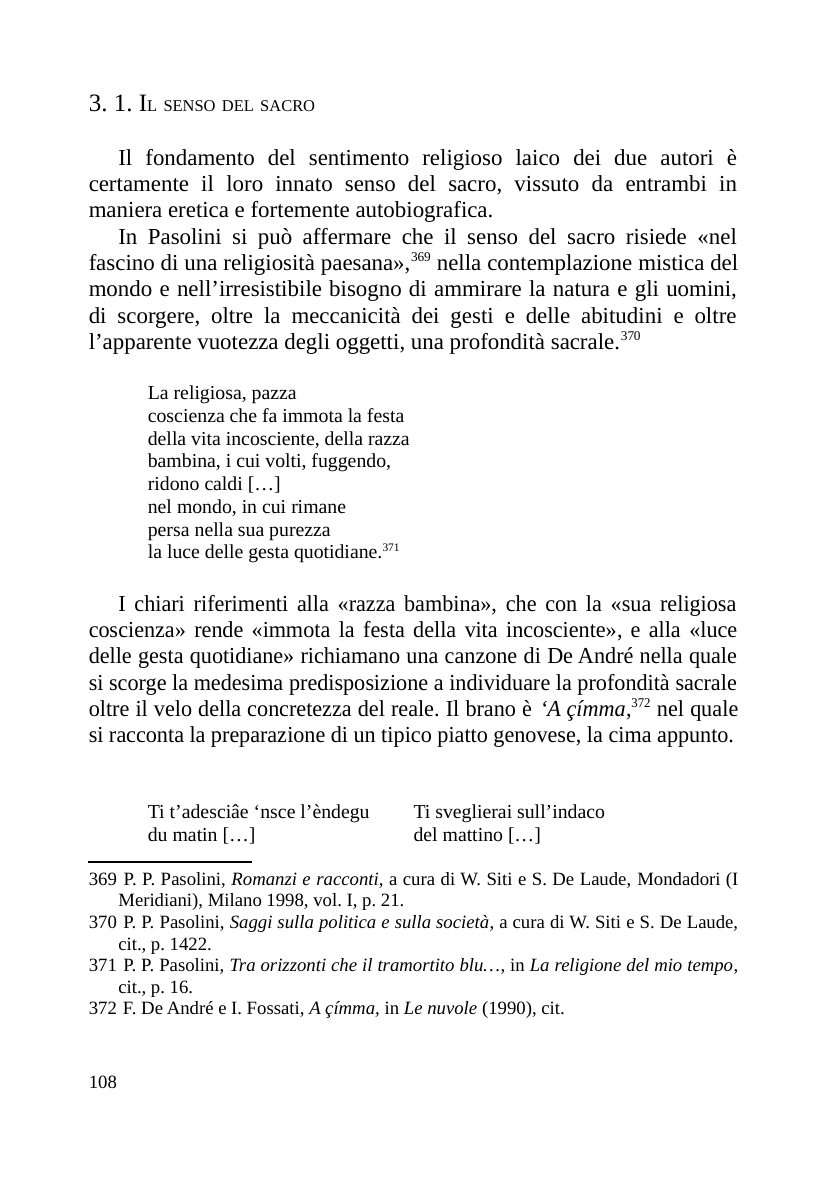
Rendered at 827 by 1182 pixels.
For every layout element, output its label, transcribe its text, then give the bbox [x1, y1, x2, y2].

text La religiosa, pazza [148, 381, 679, 404]
text I chiari riferimenti alla «razza bambina», che con la «sua religiosa coscienza» rende «immota la festa della vita incosciente», e alla «luce delle gesta quotidiane» richiamano una canzone di De André nella quale si scorge la medesima predisposizione a individuare la profondità sacrale oltre il velo della concretezza del reale. Il brano è ‘A çímma, nel quale si racconta la preparazione di un tipico piatto genovese, la cima appunto. [88, 590, 738, 748]
text F. De André e I. Fossati, A çímma, in Le nuvole (1990), cit. [88, 997, 738, 1019]
text 3. 1. Il senso del sacro [88, 88, 738, 117]
text coscienza che fa immota la festa [148, 404, 679, 426]
text P. P. Pasolini, Romanzi e racconti, a cura di W. Siti e S. De Laude, Mondadori (I Meridiani), Milano 1998, vol. I, p. 21. [88, 868, 738, 911]
table_header Ti t’adesciâe ‘nsce l’èndegu du matin […] [89, 801, 413, 846]
text P. P. Pasolini, Tra orizzonti che il tramortito blu…, in La religione del mio tempo, cit., p. 16. [88, 954, 738, 997]
text bambina, i cui volti, fuggendo, [148, 449, 679, 472]
text Il fondamento del sentimento religioso laico dei due autori è certamente il loro innato senso del sacro, vissuto da entrambi in maniera eretica e fortemente autobiografica. [88, 144, 738, 223]
table_header Ti sveglierai sull’indaco del mattino […] [413, 801, 738, 846]
text persa nella sua purezza [148, 518, 679, 541]
text della vita incosciente, della razza [148, 426, 679, 449]
text P. P. Pasolini, Saggi sulla politica e sulla società, a cura di W. Siti e S. De Laude, cit., p. 1422. [88, 911, 738, 954]
text nel mondo, in cui rimane [148, 495, 679, 518]
text la luce delle gesta quotidiane. [148, 541, 679, 563]
text In Pasolini si può affermare che il senso del sacro risiede «nel fascino di una religiosità paesana», nella contemplazione mistica del mondo e nell’irresistibile bisogno di ammirare la natura e gli uomini, di scorgere, oltre la meccanicità dei gesti e delle abitudini e oltre l’apparente vuotezza degli oggetti, una profondità sacrale. [88, 223, 738, 354]
text ridono caldi […] [148, 472, 679, 495]
